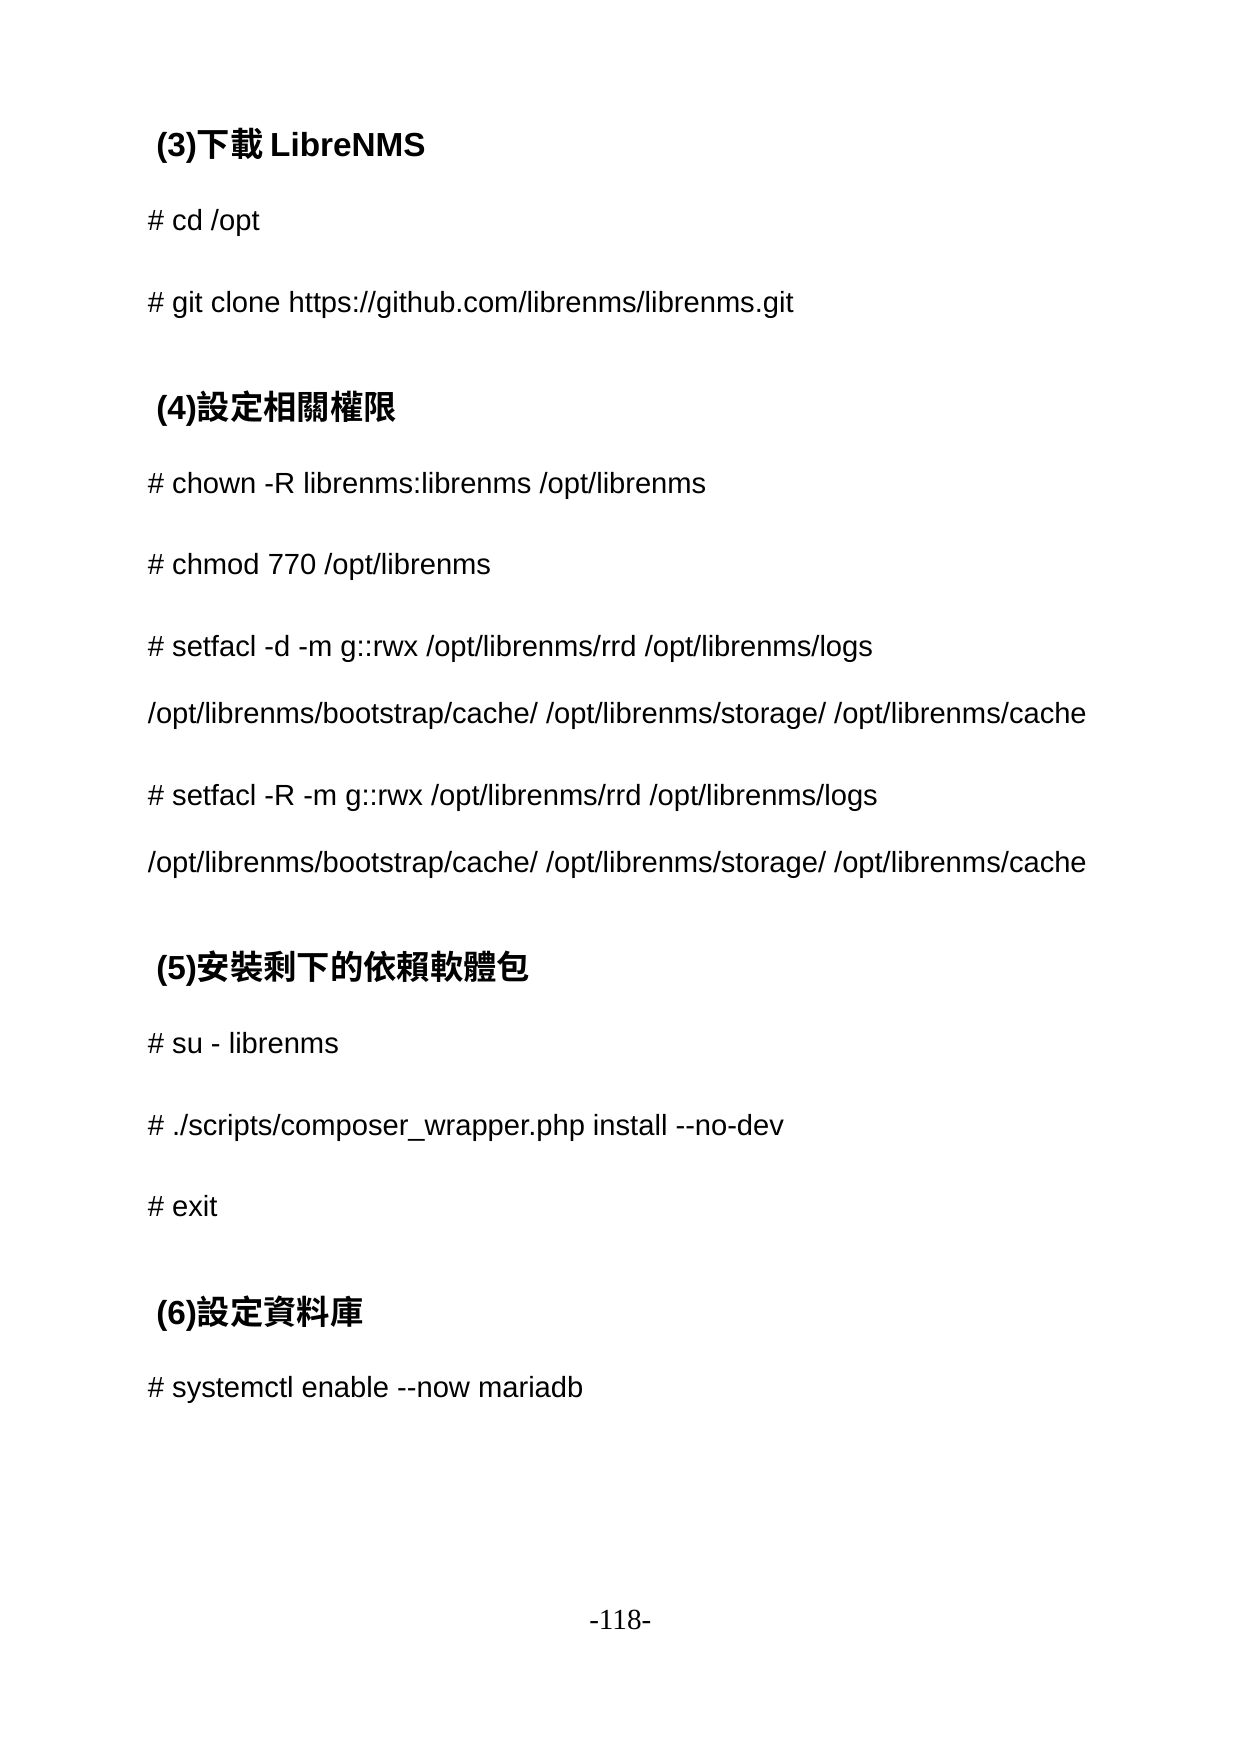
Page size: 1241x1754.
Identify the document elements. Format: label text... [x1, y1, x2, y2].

text # ./scripts/composer_wrapper.php install --no-dev [148, 1107, 1122, 1141]
subtitle 設定資料庫 [118, 1285, 1122, 1334]
text # setfacl -R -m g::rwx /opt/librenms/rrd /opt/librenms/logs /opt/librenms/bootstrap/cache/ /opt/librenms/storage/ /opt/librenms/cache [148, 778, 1122, 878]
text # systemctl enable --now mariadb [148, 1370, 1122, 1404]
subtitle 安裝剩下的依賴軟體包 [118, 941, 1122, 989]
text # chown -R librenms:librenms /opt/librenms [148, 466, 1122, 499]
text # cd /opt [148, 203, 1122, 236]
text # exit [148, 1189, 1122, 1223]
text # git clone https://github.com/librenms/librenms.git [148, 284, 1122, 318]
text # su - librenms [148, 1026, 1122, 1059]
text # chmod 770 /opt/librenms [148, 547, 1122, 581]
text # setfacl -d -m g::rwx /opt/librenms/rrd /opt/librenms/logs /opt/librenms/bootstrap/cache/ /opt/librenms/storage/ /opt/librenms/cache [148, 629, 1122, 729]
subtitle 設定相關權限 [118, 381, 1122, 429]
subtitle 下載LibreNMS [118, 118, 1122, 166]
